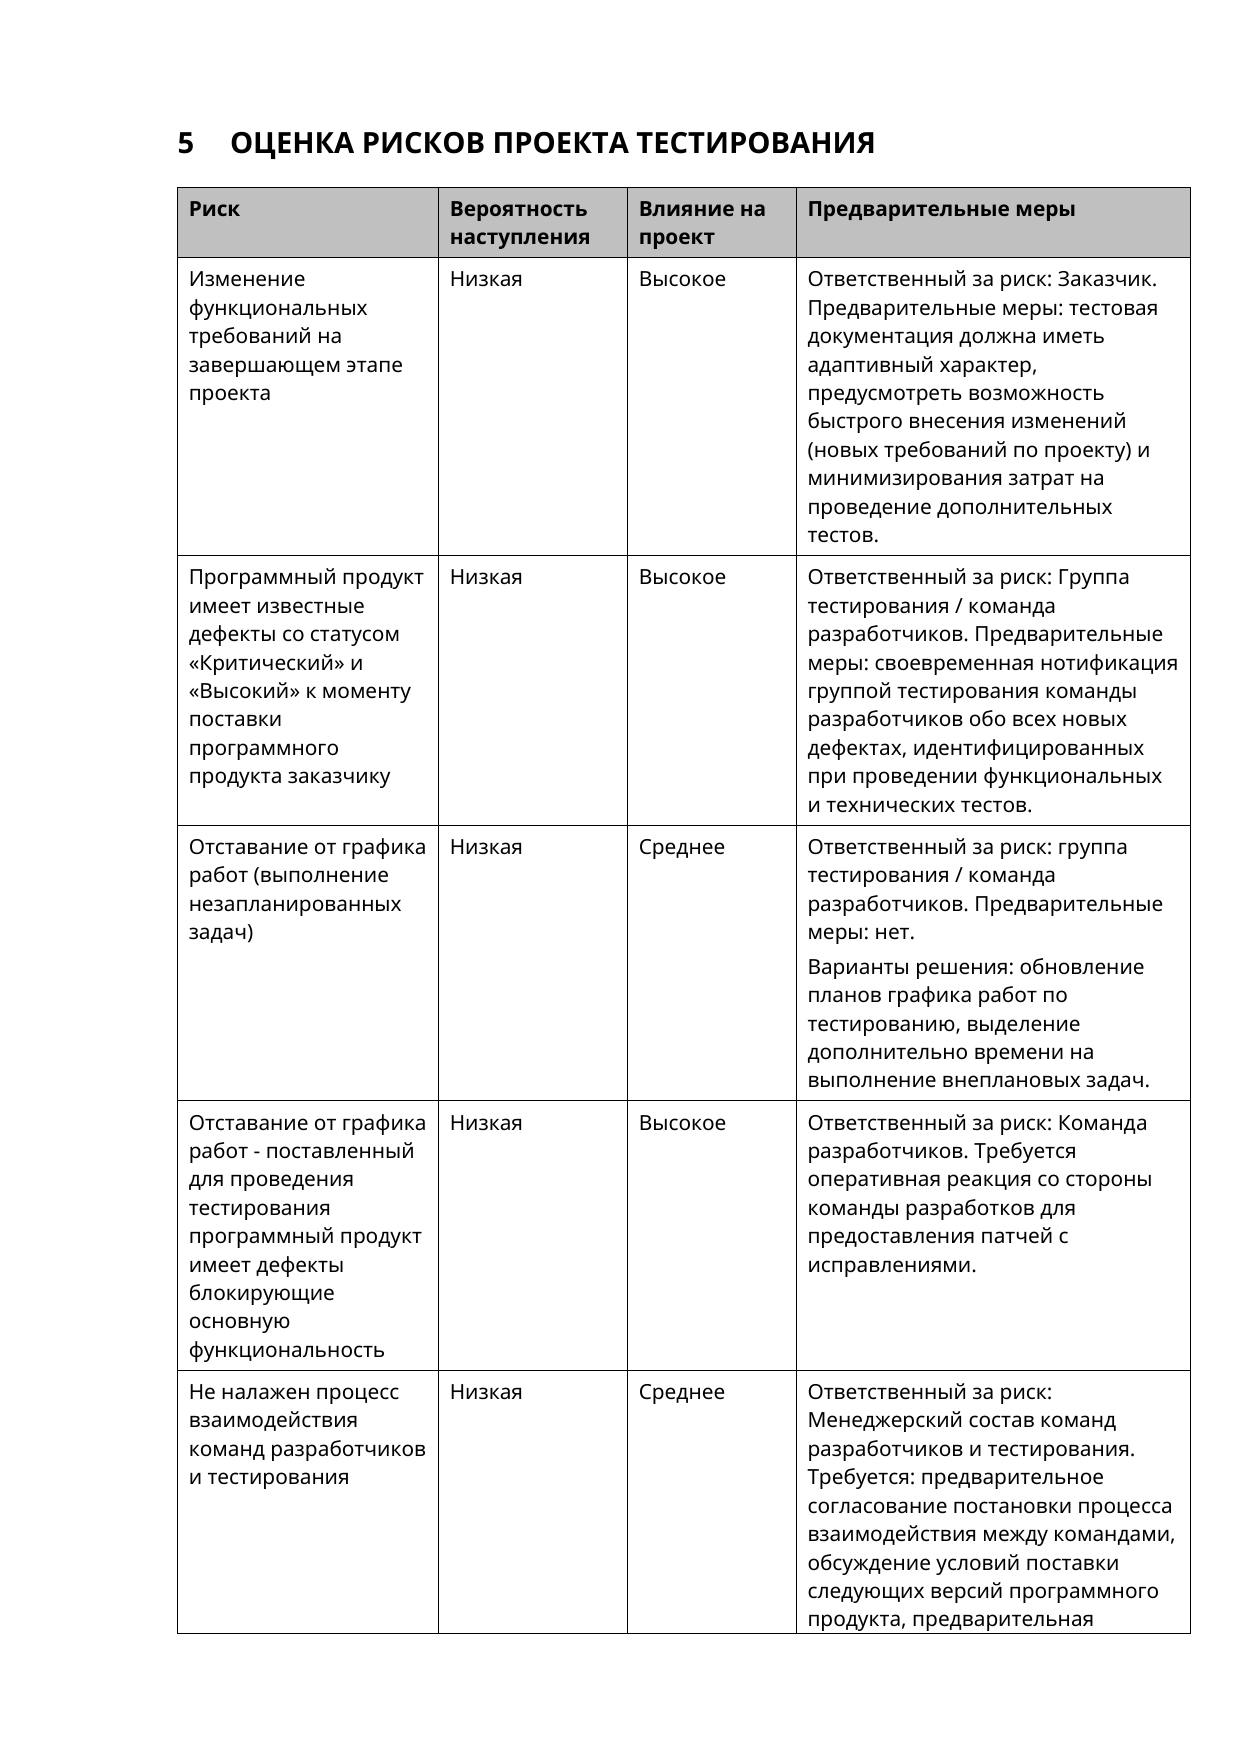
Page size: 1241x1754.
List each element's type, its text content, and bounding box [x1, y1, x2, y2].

table_cell Высокое [628, 556, 796, 824]
table_cell Низкая [439, 826, 627, 1100]
table_header Вероятность наступления [439, 188, 627, 257]
table_cell Низкая [439, 258, 627, 555]
table_cell Изменение функциональных требований на завершающем этапе проекта [178, 258, 438, 555]
table_cell Отставание от графика работ (выполнение незапланированных задач) [178, 826, 438, 1100]
table_cell Ответственный за риск: Менеджерский состав команд разработчиков и тестирования. Требуется: предварительное согласование постановки процесса взаимодействия между командами, обсуждение условий поставки следующих версий программного продукта, предварительная [797, 1371, 1190, 1633]
table_cell Ответственный за риск: Заказчик. Предварительные меры: тестовая документация должна иметь адаптивный характер, предусмотреть возможность быстрого внесения изменений (новых требований по проекту) и минимизирования затрат на проведение дополнительных тестов. [797, 258, 1190, 555]
table_cell Не налажен процесс взаимодействия команд разработчиков и тестирования [178, 1371, 438, 1633]
table_header Влияние на проект [628, 188, 796, 257]
table_cell Низкая [439, 556, 627, 824]
table_header Предварительные меры [797, 188, 1190, 257]
table_cell Среднее [628, 1371, 796, 1633]
table_cell Среднее [628, 826, 796, 1100]
table_header Риск [178, 188, 438, 257]
subtitle ОЦЕНКА РИСКОВ ПРОЕКТА ТЕСТИРОВАНИЯ [177, 122, 1152, 162]
table_cell Ответственный за риск: Группа тестирования / команда разработчиков. Предварительные меры: своевременная нотификация группой тестирования команды разработчиков обо всех новых дефектах, идентифицированных при проведении функциональных и технических тестов. [797, 556, 1190, 824]
table_cell Ответственный за риск: Команда разработчиков. Требуется оперативная реакция со стороны команды разработков для предоставления патчей с исправлениями. [797, 1101, 1190, 1370]
table_cell Низкая [439, 1101, 627, 1370]
table_cell Низкая [439, 1371, 627, 1633]
table_cell Высокое [628, 258, 796, 555]
table_cell Высокое [628, 1101, 796, 1370]
table_cell Отставание от графика работ - поставленный для проведения тестирования программный продукт имеет дефекты блокирующие основную функциональность [178, 1101, 438, 1370]
table_cell Программный продукт имеет известные дефекты со статусом «Критический» и «Высокий» к моменту поставки программного продукта заказчику [178, 556, 438, 824]
table_cell Ответственный за риск: группа тестирования / команда разработчиков. Предварительные меры: нет. Варианты решения: обновление планов графика работ по тестированию, выделение дополнительно времени на выполнение внеплановых задач. [797, 826, 1190, 1100]
